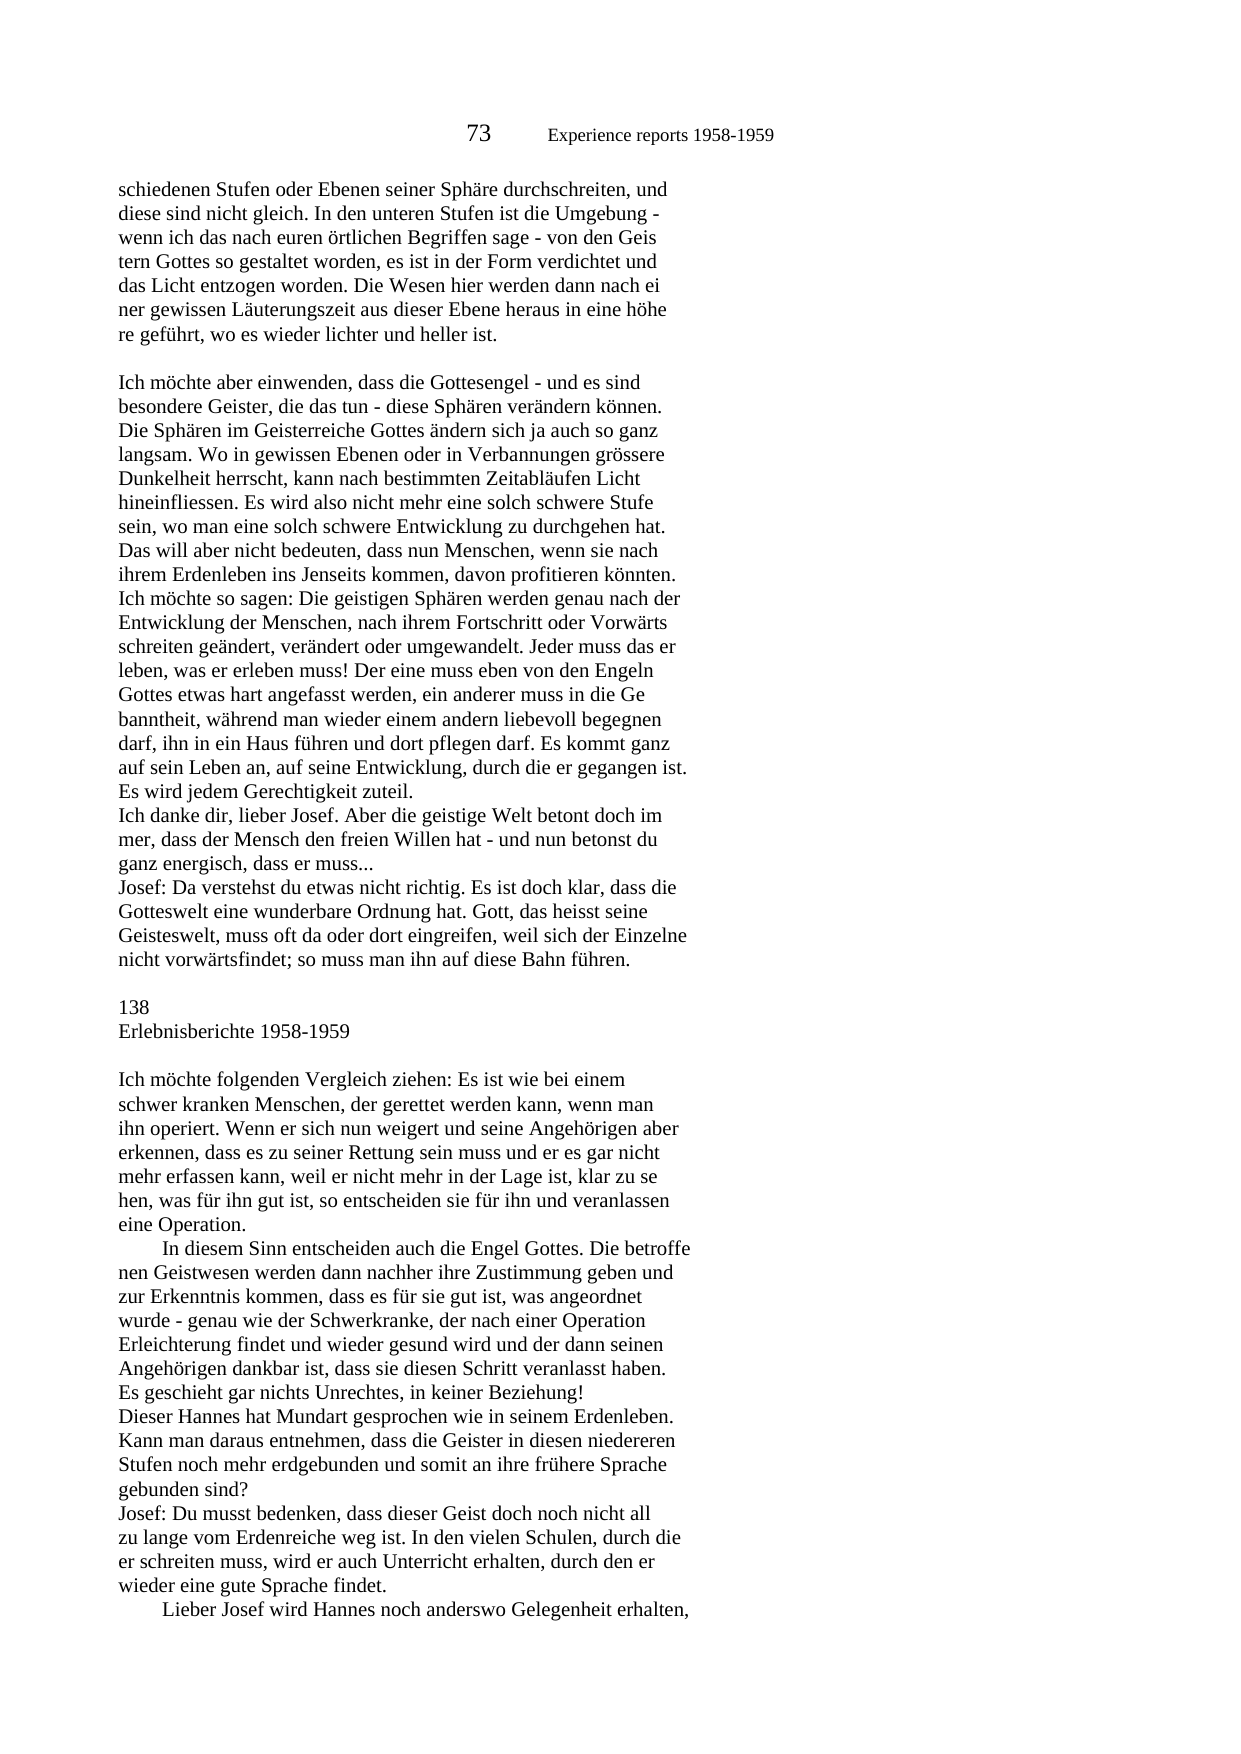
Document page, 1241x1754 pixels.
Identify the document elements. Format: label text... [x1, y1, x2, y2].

text Kann man daraus entnehmen, dass die Geister in diesen niedereren [118, 1428, 1122, 1452]
text wurde - genau wie der Schwerkranke, der nach einer Operation [118, 1308, 1122, 1332]
text Ich möchte so sagen: Die geistigen Sphären werden genau nach der [118, 586, 1122, 610]
text schiedenen Stufen oder Ebenen seiner Sphäre durchschreiten, und [118, 177, 1122, 201]
text In diesem Sinn entscheiden auch die Engel Gottes. Die betroffe­ [118, 1236, 1122, 1260]
text schreiten geändert, verändert oder umgewandelt. Jeder muss das er­ [118, 634, 1122, 658]
text Gottes etwas hart angefasst werden, ein anderer muss in die Ge­ [118, 682, 1122, 706]
text ihn operiert. Wenn er sich nun weigert und seine Angehörigen aber [118, 1116, 1122, 1139]
text diese sind nicht gleich. In den unteren Stufen ist die Umgebung - [118, 201, 1122, 225]
text wenn ich das nach euren örtlichen Begriffen sage - von den Geis­ [118, 225, 1122, 249]
text Erleichterung findet und wieder gesund wird und der dann seinen [118, 1332, 1122, 1356]
text Ich möchte aber einwenden, dass die Gottesengel - und es sind [118, 369, 1122, 394]
text Erlebnisberichte 1958-1959 [118, 1019, 1122, 1043]
text Josef: Da verstehst du etwas nicht richtig. Es ist doch klar, dass die [118, 875, 1122, 899]
text leben, was er erleben muss! Der eine muss eben von den Engeln [118, 658, 1122, 682]
text zur Erkenntnis kommen, dass es für sie gut ist, was angeordnet [118, 1284, 1122, 1308]
text ihrem Erdenleben ins Jenseits kommen, davon profitieren könnten. [118, 562, 1122, 586]
text mer, dass der Mensch den freien Willen hat - und nun betonst du [118, 827, 1122, 851]
text zu lange vom Erdenreiche weg ist. In den vielen Schulen, durch die [118, 1524, 1122, 1549]
text mehr erfassen kann, weil er nicht mehr in der Lage ist, klar zu se­ [118, 1164, 1122, 1188]
text auf sein Leben an, auf seine Entwicklung, durch die er gegangen ist. [118, 754, 1122, 779]
text banntheit, während man wieder einem andern liebevoll begegnen [118, 706, 1122, 731]
text Dunkelheit herrscht, kann nach bestimmten Zeitabläufen Licht [118, 466, 1122, 490]
text 138 [118, 995, 1122, 1019]
text er schreiten muss, wird er auch Unterricht erhalten, durch den er [118, 1549, 1122, 1573]
text Dieser Hannes hat Mundart gesprochen wie in seinem Erdenleben. [118, 1404, 1122, 1428]
text das Licht entzogen worden. Die Wesen hier werden dann nach ei­ [118, 273, 1122, 297]
text gebunden sind? [118, 1476, 1122, 1501]
text nen Geistwesen werden dann nachher ihre Zustimmung geben und [118, 1260, 1122, 1284]
text eine Operation. [118, 1212, 1122, 1236]
text nicht vorwärtsfindet; so muss man ihn auf diese Bahn führen. [118, 947, 1122, 971]
text Josef: Du musst bedenken, dass dieser Geist doch noch nicht all­ [118, 1501, 1122, 1524]
text wieder eine gute Sprache findet. [118, 1573, 1122, 1597]
text erkennen, dass es zu seiner Rettung sein muss und er es gar nicht [118, 1139, 1122, 1164]
text Ich möchte folgenden Vergleich ziehen: Es ist wie bei einem [118, 1067, 1122, 1091]
text hineinfliessen. Es wird also nicht mehr eine solch schwere Stufe [118, 490, 1122, 514]
text Stufen noch mehr erdgebunden und somit an ihre frühere Sprache [118, 1452, 1122, 1476]
text Geisteswelt, muss oft da oder dort eingreifen, weil sich der Einzelne [118, 923, 1122, 947]
text sein, wo man eine solch schwere Entwicklung zu durchgehen hat. [118, 514, 1122, 538]
text re geführt, wo es wieder lichter und heller ist. [118, 321, 1122, 346]
text langsam. Wo in gewissen Ebenen oder in Verbannungen grössere [118, 442, 1122, 466]
text Entwicklung der Menschen, nach ihrem Fortschritt oder Vorwärts­ [118, 610, 1122, 634]
text hen, was für ihn gut ist, so entscheiden sie für ihn und veranlassen [118, 1188, 1122, 1212]
text besondere Geister, die das tun - diese Sphären verändern können. [118, 394, 1122, 418]
text ganz energisch, dass er muss... [118, 851, 1122, 875]
text Angehörigen dankbar ist, dass sie diesen Schritt veranlasst haben. [118, 1356, 1122, 1380]
text Es wird jedem Gerechtigkeit zuteil. [118, 779, 1122, 803]
text darf, ihn in ein Haus führen und dort pflegen darf. Es kommt ganz [118, 731, 1122, 754]
text Es geschieht gar nichts Unrechtes, in keiner Beziehung! [118, 1380, 1122, 1404]
text tern Gottes so gestaltet worden, es ist in der Form verdichtet und [118, 249, 1122, 273]
text Lieber Josef wird Hannes noch anderswo Gelegenheit erhalten, [118, 1597, 1122, 1621]
text ner gewissen Läuterungszeit aus dieser Ebene heraus in eine höhe­ [118, 297, 1122, 321]
text Die Sphären im Geisterreiche Gottes ändern sich ja auch so ganz [118, 418, 1122, 442]
text Gotteswelt eine wunderbare Ordnung hat. Gott, das heisst seine [118, 899, 1122, 923]
text Das will aber nicht bedeuten, dass nun Menschen, wenn sie nach [118, 538, 1122, 562]
text Ich danke dir, lieber Josef. Aber die geistige Welt betont doch im­ [118, 803, 1122, 827]
text schwer kranken Menschen, der gerettet werden kann, wenn man [118, 1091, 1122, 1116]
